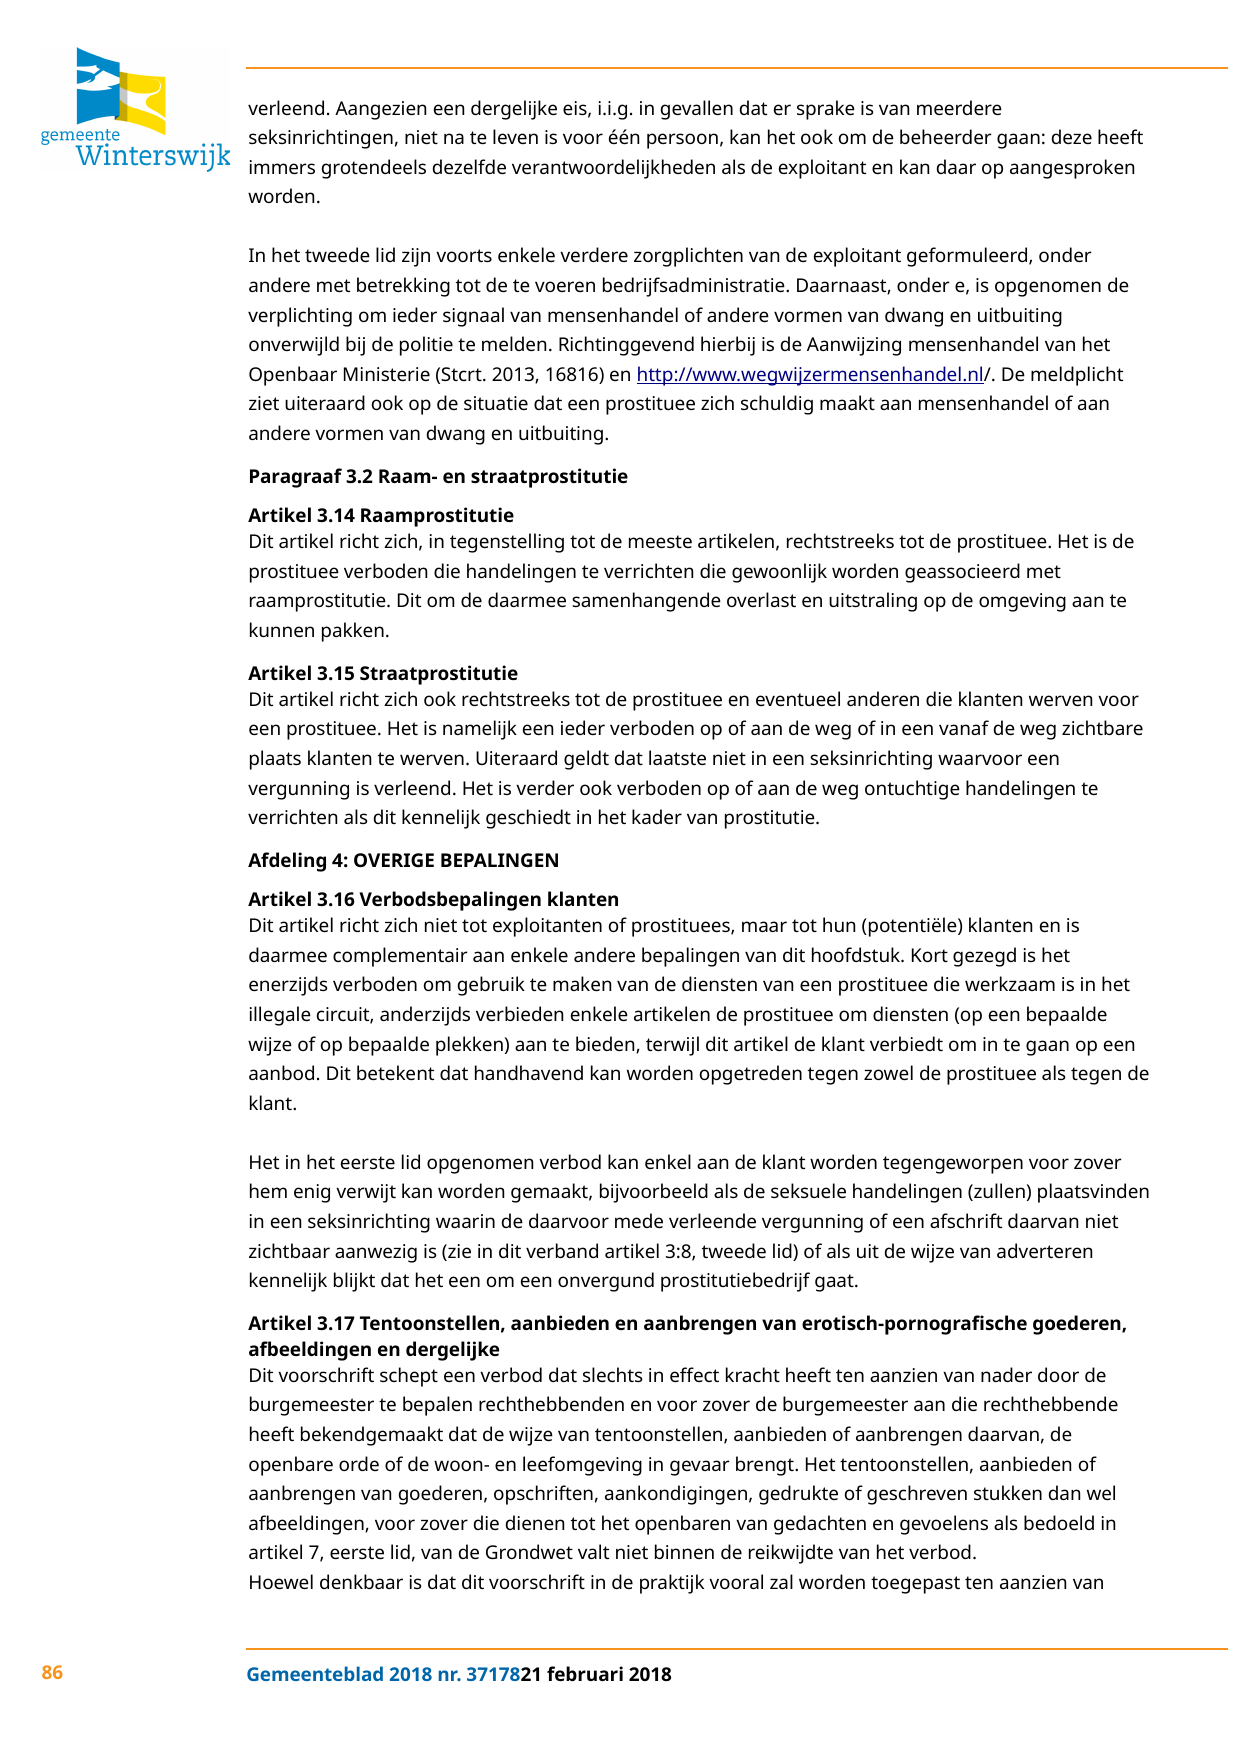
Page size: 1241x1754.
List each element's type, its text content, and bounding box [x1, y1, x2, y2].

picture [225, 153, 231, 162]
text Dit voorschrift schept een verbod dat slechts in effect kracht heeft ten aanzien van nader door de burgemeester te bepalen rechthebbenden en voor zover de burgemeester aan die rechthebbende heeft bekendgemaakt dat de wijze van tentoonstellen, aanbieden of aanbrengen daarvan, de openbare orde of de woon- en leefomgeving in gevaar brengt. Het tentoonstellen, aanbieden of aanbrengen van goederen, opschriften, aankondigingen, gedrukte of geschreven stukken dan wel afbeeldingen, voor zover die dienen tot het openbaren van gedachten en gevoelens als bedoeld in artikel 7, eerste lid, van de Grondwet valt niet binnen de reikwijdte van het verbod. [248, 1362, 1152, 1565]
picture [41, 47, 231, 172]
text Hoewel denkbaar is dat dit voorschrift in de praktijk vooral zal worden toegepast ten aanzien van [248, 1569, 1152, 1595]
text Paragraaf 3.2 Raam- en straatprostitutie [248, 463, 1152, 489]
text Het in het eerste lid opgenomen verbod kan enkel aan de klant worden tegengeworpen voor zover hem enig verwijt kan worden gemaakt, bijvoorbeeld als de seksuele handelingen (zullen) plaatsvinden in een seksinrichting waarin de daarvoor mede verleende vergunning of een afschrift daarvan niet zichtbaar aanwezig is (zie in dit verband artikel 3:8, tweede lid) of als uit de wijze van adverteren kennelijk blijkt dat het een om een onvergund prostitutiebedrijf gaat. [248, 1149, 1152, 1293]
text Dit artikel richt zich ook rechtstreeks tot de prostituee en eventueel anderen die klanten werven voor een prostituee. Het is namelijk een ieder verboden op of aan de weg of in een vanaf de weg zichtbare plaats klanten te werven. Uiteraard geldt dat laatste niet in een seksinrichting waarvoor een vergunning is verleend. Het is verder ook verboden op of aan de weg ontuchtige handelingen te verrichten als dit kennelijk geschiedt in het kader van prostitutie. [248, 686, 1152, 830]
text Artikel 3.14 Raamprostitutie [248, 503, 1152, 528]
text Artikel 3.16 Verbodsbepalingen klanten [248, 887, 1152, 912]
text verleend. Aangezien een dergelijke eis, i.i.g. in gevallen dat er sprake is van meerdere seksinrichtingen, niet na te leven is voor één persoon, kan het ook om de beheerder gaan: deze heeft immers grotendeels dezelfde verantwoordelijkheden als de exploitant en kan daar op aangesproken worden. [248, 95, 1152, 209]
text Artikel 3.15 Straatprostitutie [248, 660, 1152, 686]
text Dit artikel richt zich niet tot exploitanten of prostituees, maar tot hun (potentiële) klanten en is daarmee complementair aan enkele andere bepalingen van dit hoofdstuk. Kort gezegd is het enerzijds verboden om gebruik te maken van de diensten van een prostituee die werkzaam is in het illegale circuit, anderzijds verbieden enkele artikelen de prostituee om diensten (op een bepaalde wijze of op bepaalde plekken) aan te bieden, terwijl dit artikel de klant verbiedt om in te gaan op een aanbod. Dit betekent dat handhavend kan worden opgetreden tegen zowel de prostituee als tegen de klant. [248, 912, 1152, 1116]
text Artikel 3.17 Tentoonstellen, aanbieden en aanbrengen van erotisch-pornografische goederen, afbeeldingen en dergelijke [248, 1311, 1152, 1362]
text Dit artikel richt zich, in tegenstelling tot de meeste artikelen, rechtstreeks tot de prostituee. Het is de prostituee verboden die handelingen te verrichten die gewoonlijk worden geassocieerd met raamprostitutie. Dit om de daarmee samenhangende overlast en uitstraling op de omgeving aan te kunnen pakken. [248, 528, 1152, 643]
text Afdeling 4: OVERIGE BEPALINGEN [248, 847, 1152, 873]
text In het tweede lid zijn voorts enkele verdere zorgplichten van de exploitant geformuleerd, onder andere met betrekking tot de te voeren bedrijfsadministratie. Daarnaast, onder e, is opgenomen de verplichting om ieder signaal van mensenhandel of andere vormen van dwang en uitbuiting onverwijld bij de politie te melden. Richtinggevend hierbij is de Aanwijzing mensenhandel van het Openbaar Ministerie (Stcrt. 2013, 16816) en http://www.wegwijzermensenhandel.nl/. De meldplicht ziet uiteraard ook op de situatie dat een prostituee zich schuldig maakt aan mensenhandel of aan andere vormen van dwang en uitbuiting. [248, 243, 1152, 446]
